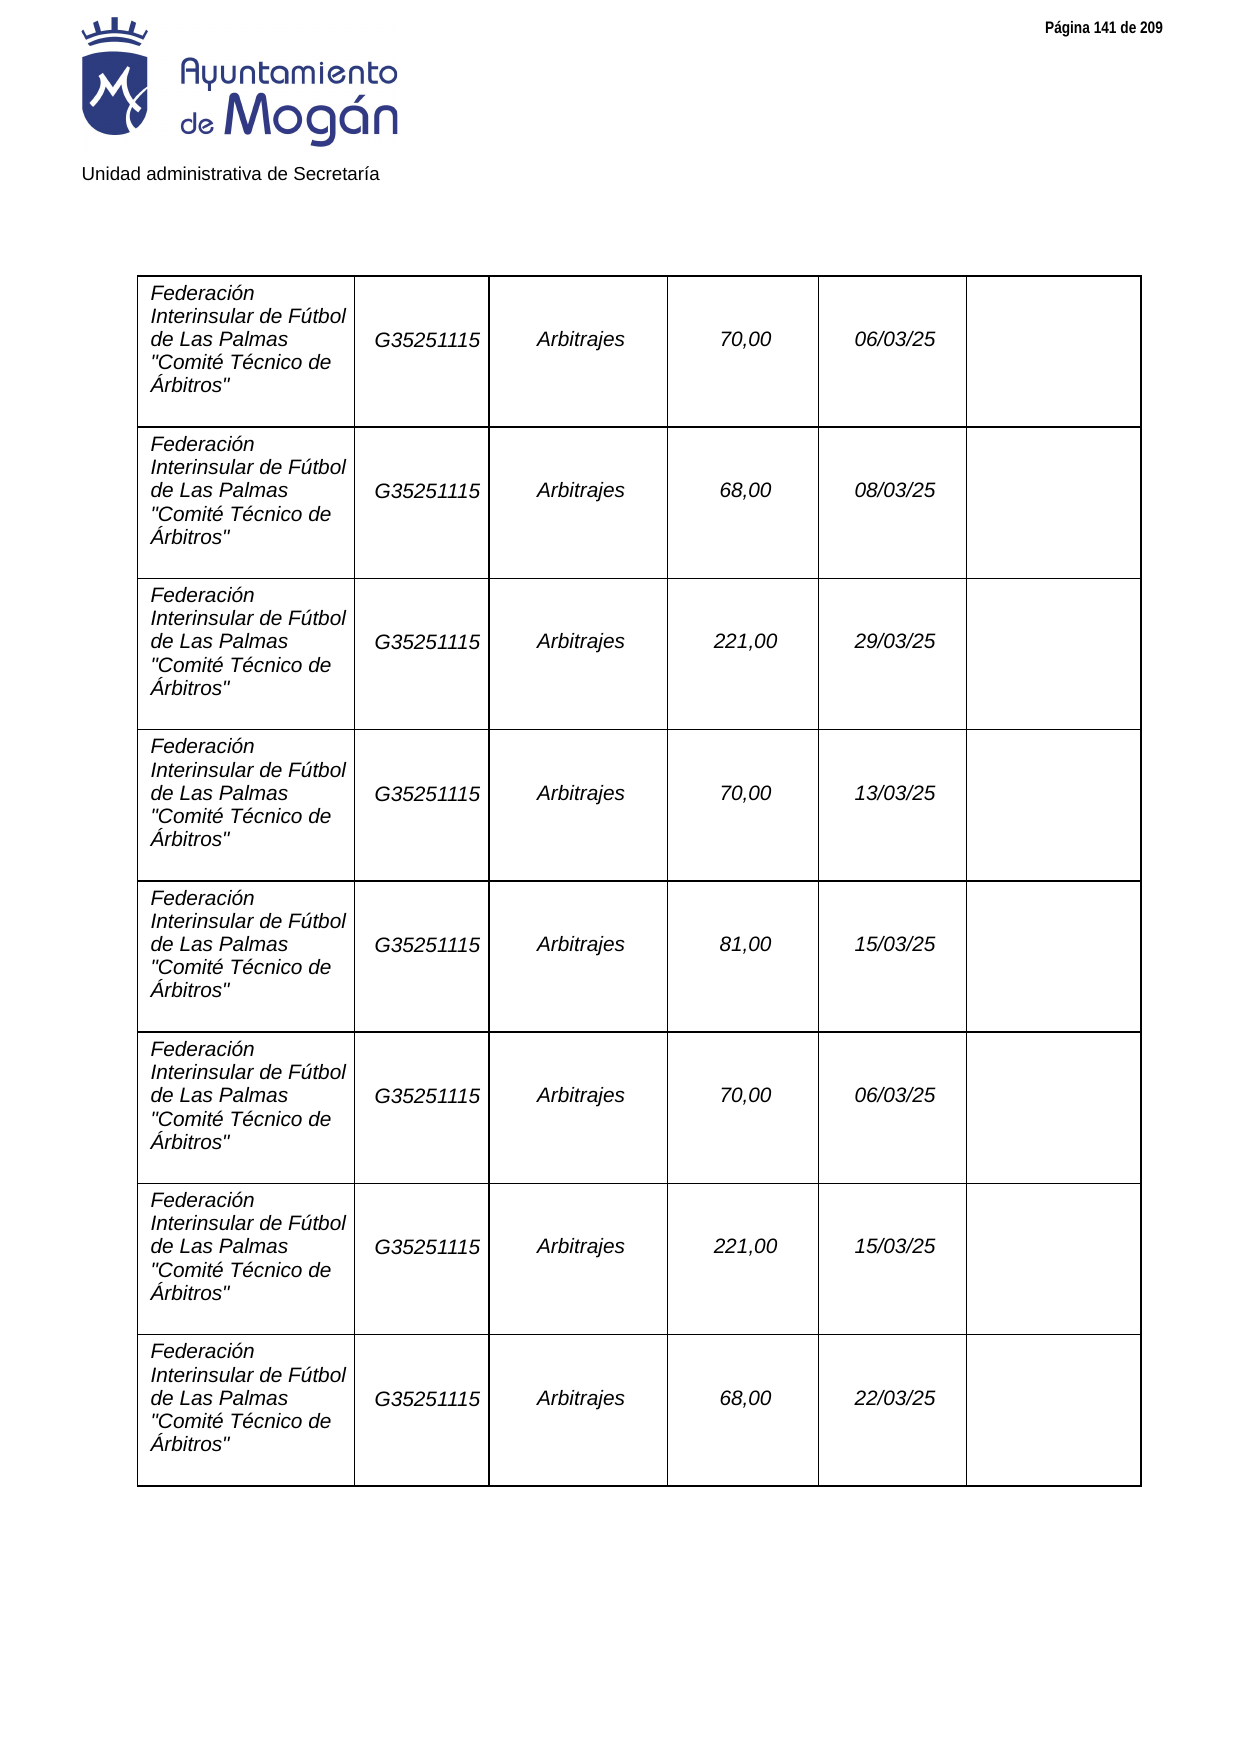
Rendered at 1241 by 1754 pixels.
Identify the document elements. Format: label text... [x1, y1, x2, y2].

table_cell [967, 277, 1140, 426]
table_cell 06/03/25 [819, 1033, 966, 1182]
table_cell G35251115 [355, 730, 488, 880]
table_cell 70,00 [668, 730, 818, 880]
table_cell Federación Interinsular de Fútbol de Las Palmas "Comité Técnico de Árbitros" [138, 428, 354, 577]
table_cell Federación Interinsular de Fútbol de Las Palmas "Comité Técnico de Árbitros" [138, 277, 354, 426]
table_cell Arbitrajes [490, 428, 667, 577]
table_cell Federación Interinsular de Fútbol de Las Palmas "Comité Técnico de Árbitros" [138, 1184, 354, 1334]
table_cell Federación Interinsular de Fútbol de Las Palmas "Comité Técnico de Árbitros" [138, 882, 354, 1031]
table_cell 06/03/25 [819, 277, 966, 426]
table_cell Arbitrajes [490, 277, 667, 426]
table_cell G35251115 [355, 1033, 488, 1182]
table_cell 08/03/25 [819, 428, 966, 577]
table_cell G35251115 [355, 1335, 488, 1485]
table_cell Arbitrajes [490, 1184, 667, 1334]
table_cell [967, 1184, 1140, 1334]
table_cell 22/03/25 [819, 1335, 966, 1485]
table_cell Arbitrajes [490, 882, 667, 1031]
table_cell 15/03/25 [819, 882, 966, 1031]
table_cell Arbitrajes [490, 1033, 667, 1182]
table_cell Arbitrajes [490, 579, 667, 729]
table_cell [967, 428, 1140, 577]
table_cell [967, 730, 1140, 880]
table_cell Arbitrajes [490, 730, 667, 880]
table_cell 70,00 [668, 1033, 818, 1182]
table_cell 29/03/25 [819, 579, 966, 729]
table_cell Federación Interinsular de Fútbol de Las Palmas "Comité Técnico de Árbitros" [138, 579, 354, 729]
table_cell Arbitrajes [490, 1335, 667, 1485]
table_cell Federación Interinsular de Fútbol de Las Palmas "Comité Técnico de Árbitros" [138, 1033, 354, 1182]
table_cell [967, 882, 1140, 1031]
table_cell [967, 1033, 1140, 1182]
table_cell [967, 1335, 1140, 1485]
table_cell 15/03/25 [819, 1184, 966, 1334]
table_cell 68,00 [668, 1335, 818, 1485]
table_cell [967, 579, 1140, 729]
table_cell 13/03/25 [819, 730, 966, 880]
table_cell Federación Interinsular de Fútbol de Las Palmas "Comité Técnico de Árbitros" [138, 730, 354, 880]
table_cell 81,00 [668, 882, 818, 1031]
table_cell G35251115 [355, 277, 488, 426]
table_cell G35251115 [355, 428, 488, 577]
table_cell G35251115 [355, 1184, 488, 1334]
picture [81, 17, 398, 153]
table_cell G35251115 [355, 882, 488, 1031]
table_cell 68,00 [668, 428, 818, 577]
table_cell G35251115 [355, 579, 488, 729]
table_cell 70,00 [668, 277, 818, 426]
table_cell Federación Interinsular de Fútbol de Las Palmas "Comité Técnico de Árbitros" [138, 1335, 354, 1485]
table_cell 221,00 [668, 579, 818, 729]
table_cell 221,00 [668, 1184, 818, 1334]
